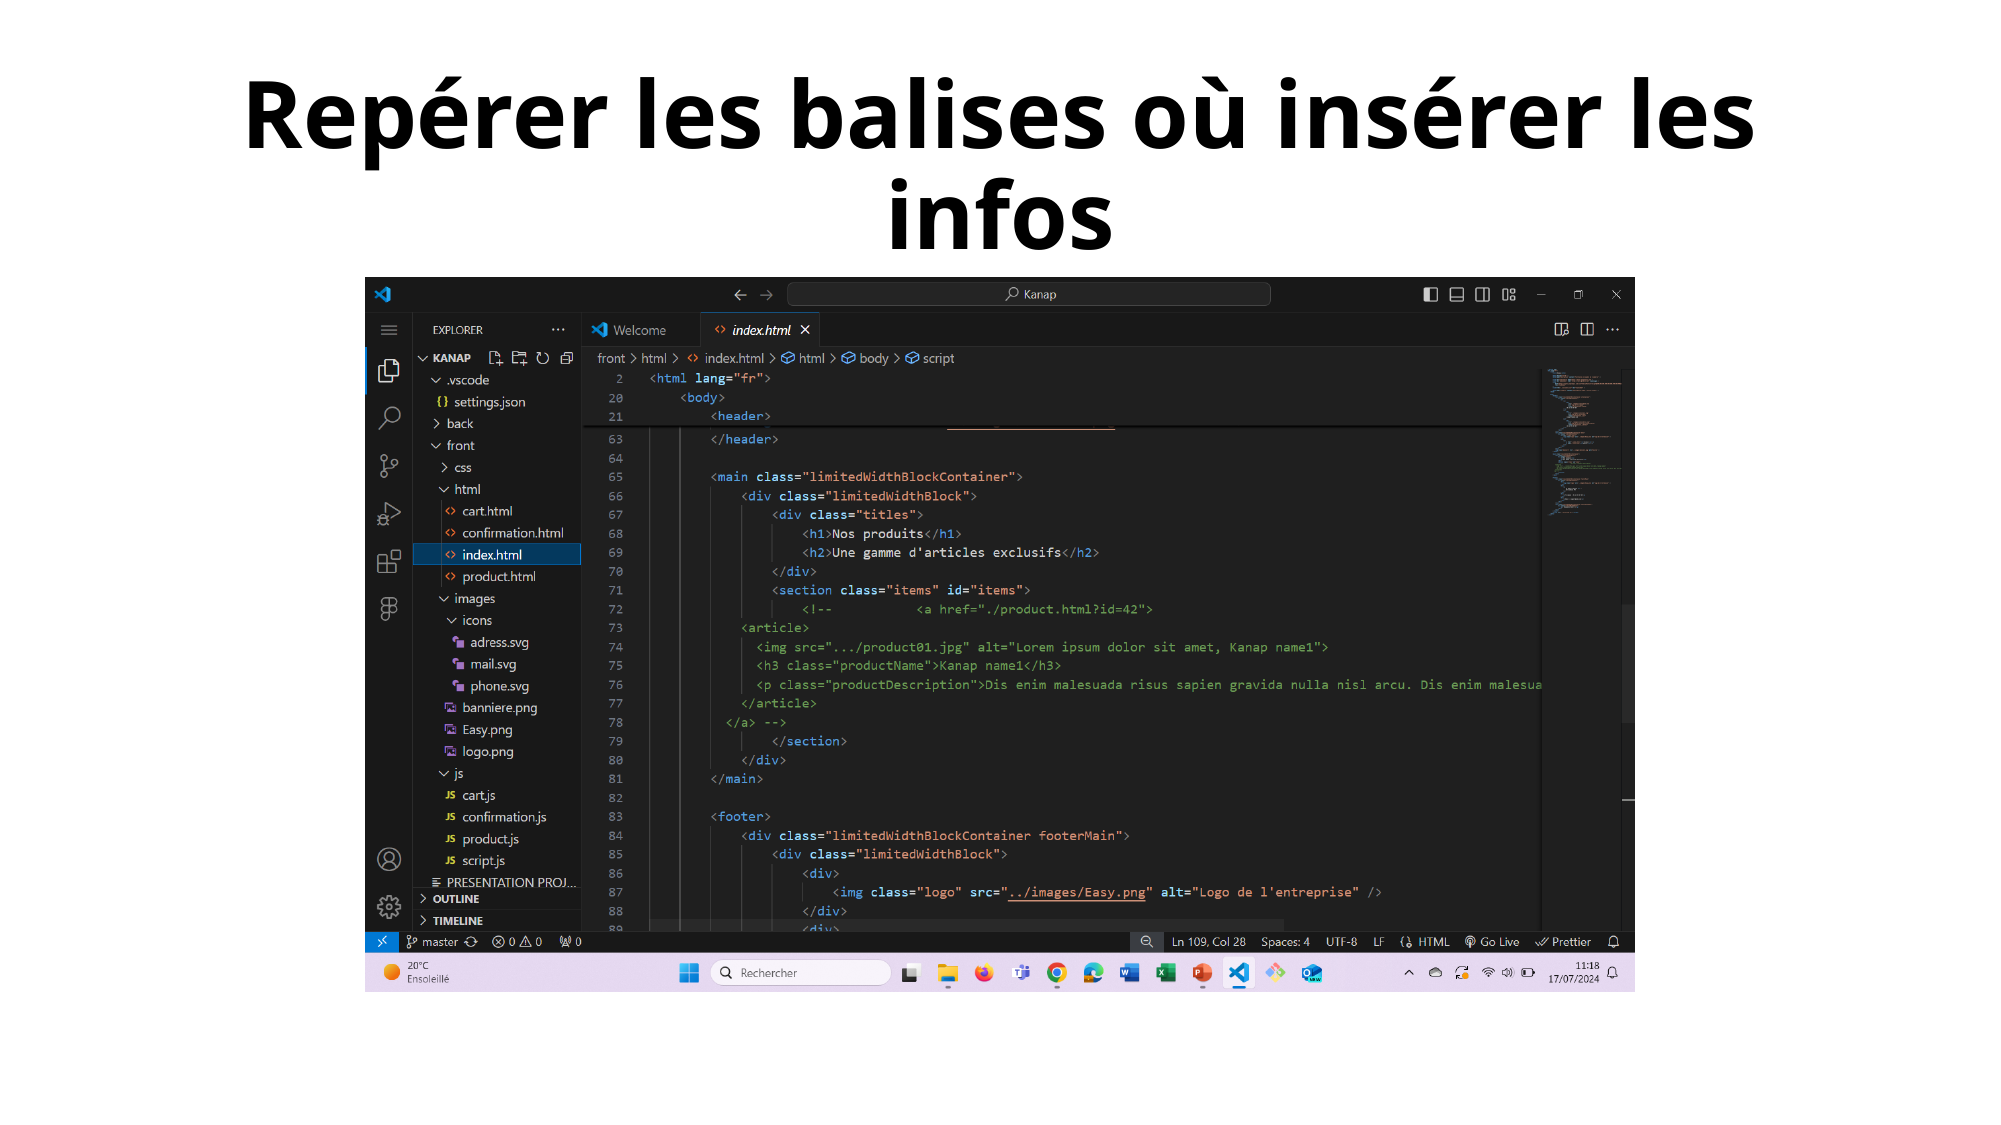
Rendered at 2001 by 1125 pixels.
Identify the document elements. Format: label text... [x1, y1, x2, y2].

title Repérer les balises où insérer les infos [137, 59, 1863, 278]
picture [365, 277, 1635, 992]
